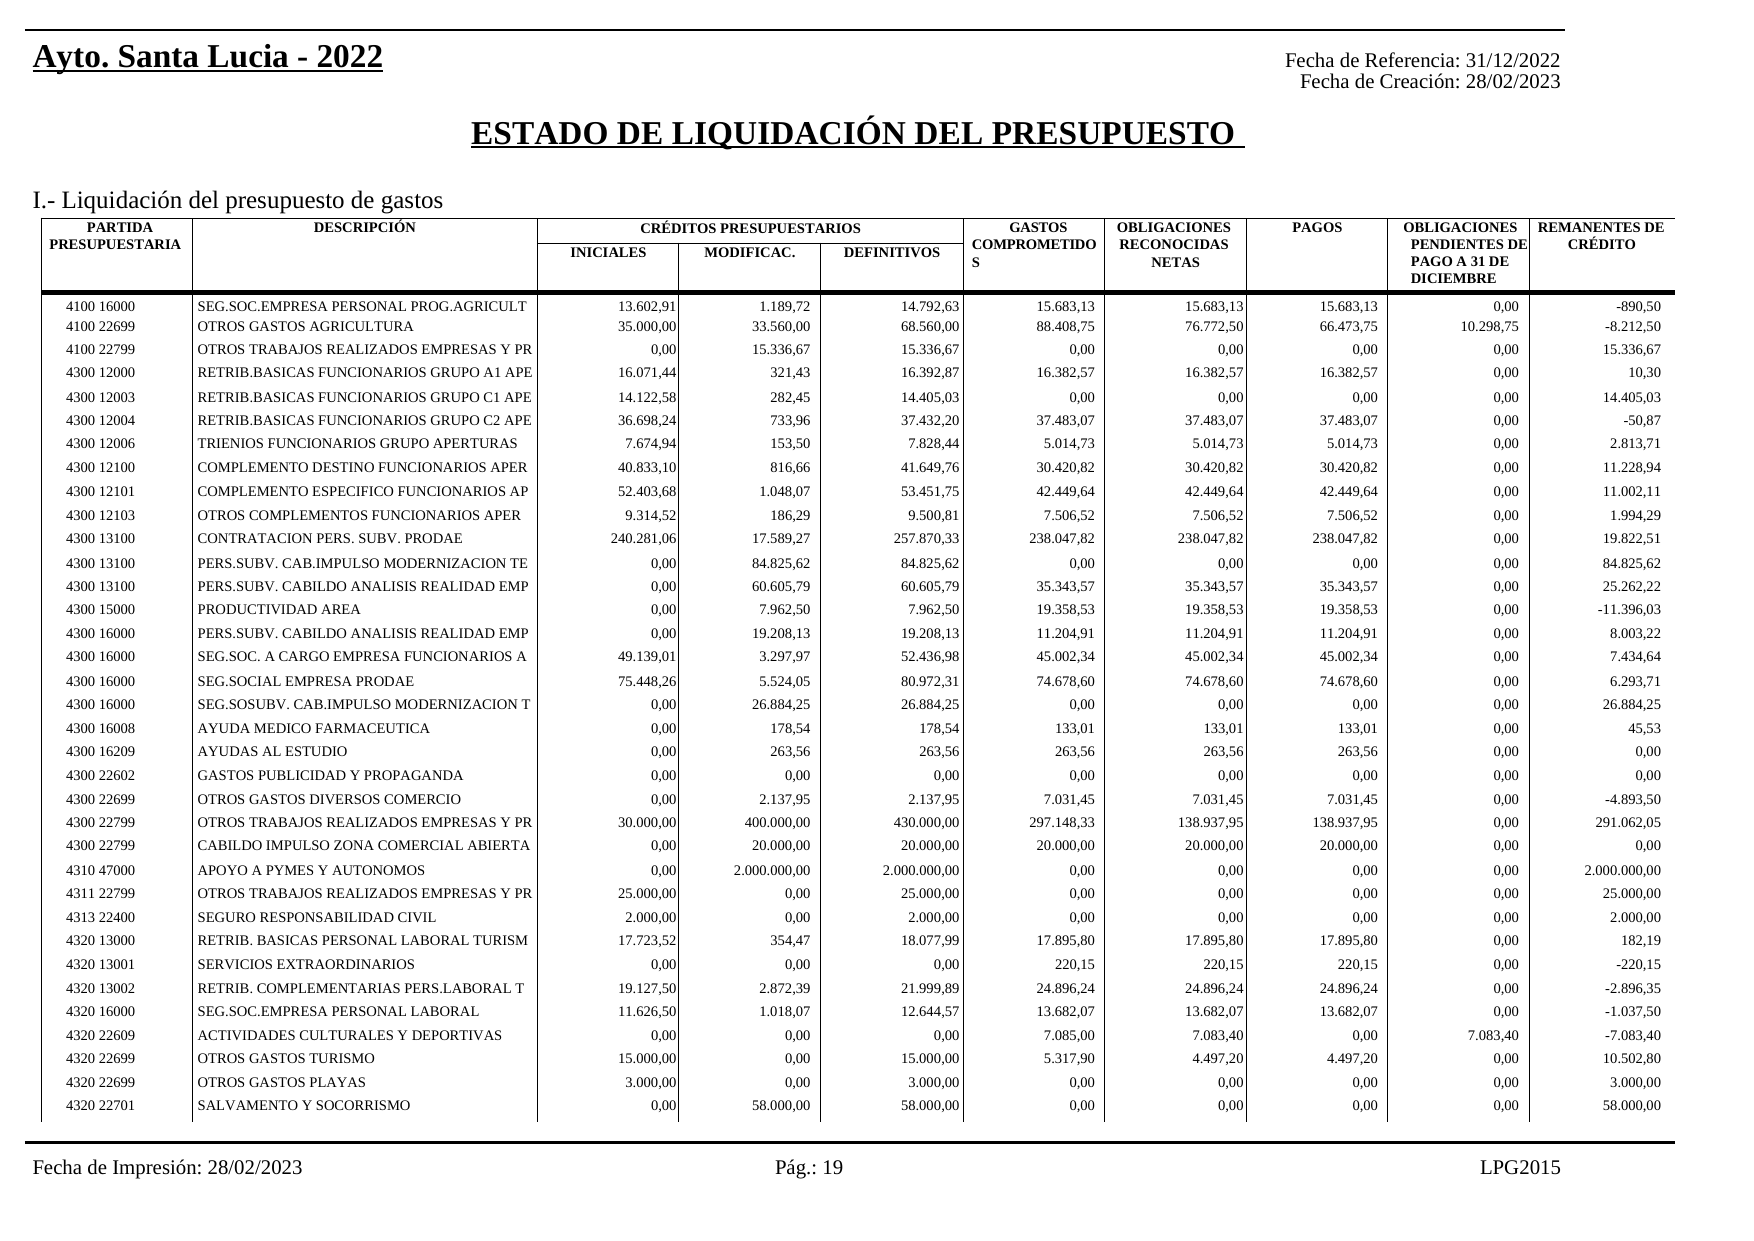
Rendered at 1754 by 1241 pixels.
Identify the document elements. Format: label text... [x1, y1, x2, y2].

table_cell 37.432,20 [821, 409, 963, 432]
table_cell -890,50 [1530, 295, 1675, 313]
table_cell 4320 22699 [42, 1046, 192, 1071]
table_header DESCRIPCIÓN [193, 219, 537, 290]
table_header GASTOS COMPROMETIDOS [964, 219, 1104, 290]
table_cell 0,00 [1247, 1023, 1387, 1046]
table_cell 13.682,07 [1247, 1000, 1387, 1023]
table_cell 3.297,97 [679, 645, 820, 668]
table_cell 1.018,07 [679, 1000, 820, 1023]
table_cell RETRIB.BASICAS FUNCIONARIOS GRUPO A1 APE [193, 361, 537, 385]
table_cell 0,00 [964, 692, 1104, 716]
table_cell 238.047,82 [1247, 526, 1387, 551]
table_cell 297.148,33 [964, 811, 1104, 834]
table_cell 35.343,57 [964, 574, 1104, 597]
table_cell 0,00 [1388, 432, 1529, 456]
table_cell 13.682,07 [964, 1000, 1104, 1023]
table_cell 52.403,68 [538, 479, 678, 503]
table_cell 4300 13100 [42, 526, 192, 551]
table_cell 263,56 [1105, 740, 1246, 763]
table_cell 13.602,91 [538, 295, 678, 313]
table_cell 4100 22699 [42, 314, 192, 337]
table_cell 4300 16000 [42, 621, 192, 645]
table_cell -7.083,40 [1530, 1023, 1675, 1046]
table_cell 53.451,75 [821, 479, 963, 503]
table_cell 0,00 [1105, 905, 1246, 928]
table_cell 7.506,52 [1105, 503, 1246, 526]
table_cell 11.002,11 [1530, 479, 1675, 503]
table_cell 0,00 [964, 881, 1104, 905]
table_cell 1.048,07 [679, 479, 820, 503]
table_cell 0,00 [679, 1046, 820, 1071]
table_cell 76.772,50 [1105, 314, 1246, 337]
table_cell 0,00 [538, 574, 678, 597]
text Fecha de Impresión: 28/02/2023 Pág.: 19 LPG2015 [32, 1156, 1674, 1179]
table_cell AYUDAS AL ESTUDIO [193, 740, 537, 763]
table_cell 49.139,01 [538, 645, 678, 668]
table_cell OTROS GASTOS DIVERSOS COMERCIO [193, 787, 537, 811]
table_cell 30.000,00 [538, 811, 678, 834]
table_cell 0,00 [1530, 834, 1675, 857]
table_cell 15.683,13 [964, 295, 1104, 313]
table_cell 0,00 [679, 1023, 820, 1046]
table_cell 0,00 [1105, 881, 1246, 905]
table_header OBLIGACIONES PENDIENTES DE PAGO A 31 DE DICIEMBRE [1388, 219, 1529, 290]
table_cell 4311 22799 [42, 881, 192, 905]
table_cell 17.895,80 [1247, 929, 1387, 952]
table_cell 220,15 [1247, 952, 1387, 976]
table_cell 2.813,71 [1530, 432, 1675, 456]
table_cell 2.000.000,00 [679, 858, 820, 881]
table_cell 4310 47000 [42, 858, 192, 881]
table_cell 0,00 [1388, 456, 1529, 479]
table_cell 0,00 [1105, 1071, 1246, 1094]
table_cell 4320 13002 [42, 976, 192, 999]
table_cell 4300 13100 [42, 574, 192, 597]
table_cell 58.000,00 [821, 1094, 963, 1122]
table_cell 0,00 [821, 952, 963, 976]
table_cell 37.483,07 [1105, 409, 1246, 432]
table_cell 7.083,40 [1105, 1023, 1246, 1046]
table_cell OTROS TRABAJOS REALIZADOS EMPRESAS Y PR [193, 338, 537, 361]
table_cell 2.872,39 [679, 976, 820, 999]
table_cell 5.317,90 [964, 1046, 1104, 1071]
table_cell OTROS TRABAJOS REALIZADOS EMPRESAS Y PR [193, 811, 537, 834]
table_cell 20.000,00 [1105, 834, 1246, 857]
table_cell 0,00 [1247, 905, 1387, 928]
table_cell 26.884,25 [679, 692, 820, 716]
table_cell 2.000.000,00 [1530, 858, 1675, 881]
table_cell 19.358,53 [1247, 598, 1387, 621]
table_cell 45.002,34 [964, 645, 1104, 668]
table_cell 4100 16000 [42, 295, 192, 313]
table_cell 4320 22699 [42, 1071, 192, 1094]
table_cell 186,29 [679, 503, 820, 526]
text Ayto. Santa Lucia - 2022 Fecha de Referencia: 31/12/2022 [32, 39, 1674, 75]
table_cell 138.937,95 [1247, 811, 1387, 834]
table_cell DEFINITIVOS [821, 244, 963, 290]
table_cell 16.392,87 [821, 361, 963, 385]
table_cell 0,00 [1388, 503, 1529, 526]
table_cell 0,00 [1105, 763, 1246, 787]
table_cell 0,00 [1388, 645, 1529, 668]
table_cell 11.626,50 [538, 1000, 678, 1023]
table_cell 0,00 [1388, 295, 1529, 313]
table_cell 178,54 [821, 716, 963, 739]
table_cell 74.678,60 [1105, 669, 1246, 692]
table_header PARTIDA PRESUPUESTARIA [42, 219, 192, 290]
table_cell PERS.SUBV. CABILDO ANALISIS REALIDAD EMP [193, 574, 537, 597]
table_cell SEG.SOCIAL EMPRESA PRODAE [193, 669, 537, 692]
table_cell 60.605,79 [679, 574, 820, 597]
table_cell 9.500,81 [821, 503, 963, 526]
table_cell 400.000,00 [679, 811, 820, 834]
table_cell 2.000.000,00 [821, 858, 963, 881]
table_cell 7.434,64 [1530, 645, 1675, 668]
table_cell 16.382,57 [1247, 361, 1387, 385]
table_cell PERS.SUBV. CAB.IMPULSO MODERNIZACION TE [193, 551, 537, 574]
table_cell 18.077,99 [821, 929, 963, 952]
table_cell -8.212,50 [1530, 314, 1675, 337]
table_cell 5.014,73 [1105, 432, 1246, 456]
table_cell 0,00 [1247, 385, 1387, 408]
table_cell 0,00 [1388, 858, 1529, 881]
table_cell OTROS COMPLEMENTOS FUNCIONARIOS APER [193, 503, 537, 526]
table_cell 42.449,64 [1247, 479, 1387, 503]
table_cell 58.000,00 [1530, 1094, 1675, 1122]
table_cell 0,00 [1388, 574, 1529, 597]
table_cell 0,00 [1247, 858, 1387, 881]
table_cell 14.405,03 [821, 385, 963, 408]
table_cell OTROS GASTOS AGRICULTURA [193, 314, 537, 337]
table_cell RETRIB.BASICAS FUNCIONARIOS GRUPO C2 APE [193, 409, 537, 432]
table_cell 291.062,05 [1530, 811, 1675, 834]
table_cell TRIENIOS FUNCIONARIOS GRUPO APERTURAS [193, 432, 537, 456]
table_cell 7.506,52 [964, 503, 1104, 526]
table_cell 0,00 [1247, 551, 1387, 574]
table_cell 0,00 [538, 598, 678, 621]
table_cell 11.204,91 [964, 621, 1104, 645]
table_cell 0,00 [1388, 1000, 1529, 1023]
table_cell 133,01 [964, 716, 1104, 739]
table_cell 33.560,00 [679, 314, 820, 337]
table_cell 0,00 [964, 905, 1104, 928]
table_cell 0,00 [1388, 479, 1529, 503]
table_cell 0,00 [1388, 621, 1529, 645]
table_cell 14.792,63 [821, 295, 963, 313]
table_cell 0,00 [1105, 338, 1246, 361]
table_cell 0,00 [1105, 692, 1246, 716]
table_cell SEG.SOC.EMPRESA PERSONAL PROG.AGRICULT [193, 295, 537, 313]
table_cell 4300 22799 [42, 811, 192, 834]
table_cell 263,56 [821, 740, 963, 763]
table_cell 7.031,45 [1247, 787, 1387, 811]
table_cell 133,01 [1105, 716, 1246, 739]
table_cell 7.962,50 [679, 598, 820, 621]
table_cell 2.000,00 [821, 905, 963, 928]
table_cell 24.896,24 [1105, 976, 1246, 999]
table_cell 4300 12101 [42, 479, 192, 503]
table_cell 0,00 [1388, 409, 1529, 432]
table_cell SALVAMENTO Y SOCORRISMO [193, 1094, 537, 1122]
table_cell 45,53 [1530, 716, 1675, 739]
table_cell 4300 16000 [42, 692, 192, 716]
table_cell 41.649,76 [821, 456, 963, 479]
table_cell 0,00 [1247, 1071, 1387, 1094]
table_cell 0,00 [538, 716, 678, 739]
table_cell 0,00 [1247, 763, 1387, 787]
table_cell 263,56 [679, 740, 820, 763]
table_cell 2.137,95 [821, 787, 963, 811]
table_cell 2.000,00 [538, 905, 678, 928]
table_cell 263,56 [964, 740, 1104, 763]
table_cell 74.678,60 [1247, 669, 1387, 692]
table_cell SERVICIOS EXTRAORDINARIOS [193, 952, 537, 976]
table_cell PRODUCTIVIDAD AREA [193, 598, 537, 621]
table_cell 0,00 [1247, 692, 1387, 716]
table_cell 16.382,57 [1105, 361, 1246, 385]
table_cell 3.000,00 [1530, 1071, 1675, 1094]
table_cell 1.189,72 [679, 295, 820, 313]
table_cell 25.262,22 [1530, 574, 1675, 597]
table_cell 2.137,95 [679, 787, 820, 811]
table_cell GASTOS PUBLICIDAD Y PROPAGANDA [193, 763, 537, 787]
table_cell -2.896,35 [1530, 976, 1675, 999]
table_cell 7.828,44 [821, 432, 963, 456]
table_cell 0,00 [1388, 385, 1529, 408]
table_cell 21.999,89 [821, 976, 963, 999]
table_cell 0,00 [1530, 740, 1675, 763]
table_cell 20.000,00 [964, 834, 1104, 857]
table_cell APOYO A PYMES Y AUTONOMOS [193, 858, 537, 881]
table_cell 138.937,95 [1105, 811, 1246, 834]
table_cell 3.000,00 [821, 1071, 963, 1094]
table_cell 15.336,67 [679, 338, 820, 361]
table_cell 5.524,05 [679, 669, 820, 692]
table_cell 7.506,52 [1247, 503, 1387, 526]
table_cell 0,00 [1247, 338, 1387, 361]
table_cell 19.208,13 [679, 621, 820, 645]
table_cell 11.228,94 [1530, 456, 1675, 479]
table_cell 14.122,58 [538, 385, 678, 408]
table_cell MODIFICAC. [679, 244, 820, 290]
table_cell 0,00 [1105, 385, 1246, 408]
table_cell 25.000,00 [1530, 881, 1675, 905]
table_cell 182,19 [1530, 929, 1675, 952]
table_cell 36.698,24 [538, 409, 678, 432]
table_cell 0,00 [1388, 551, 1529, 574]
table_cell 16.071,44 [538, 361, 678, 385]
table_cell 35.343,57 [1105, 574, 1246, 597]
table_cell 0,00 [821, 763, 963, 787]
table_cell 220,15 [1105, 952, 1246, 976]
table_cell 238.047,82 [964, 526, 1104, 551]
table_cell 37.483,07 [964, 409, 1104, 432]
table_cell 4100 22799 [42, 338, 192, 361]
table_cell 0,00 [538, 952, 678, 976]
table_cell 7.962,50 [821, 598, 963, 621]
table_cell COMPLEMENTO DESTINO FUNCIONARIOS APER [193, 456, 537, 479]
table_cell 17.895,80 [964, 929, 1104, 952]
table_cell INICIALES [538, 244, 678, 290]
table_cell SEG.SOC. A CARGO EMPRESA FUNCIONARIOS A [193, 645, 537, 668]
table_cell 257.870,33 [821, 526, 963, 551]
table_cell OTROS GASTOS PLAYAS [193, 1071, 537, 1094]
table_cell 7.083,40 [1388, 1023, 1529, 1046]
table_header OBLIGACIONES RECONOCIDAS NETAS [1105, 219, 1246, 290]
table_cell 0,00 [964, 763, 1104, 787]
table_cell 19.822,51 [1530, 526, 1675, 551]
table_cell 4.497,20 [1105, 1046, 1246, 1071]
table_cell 4300 16209 [42, 740, 192, 763]
table_cell 0,00 [538, 834, 678, 857]
table_cell OTROS TRABAJOS REALIZADOS EMPRESAS Y PR [193, 881, 537, 905]
table_cell 84.825,62 [821, 551, 963, 574]
table_cell 430.000,00 [821, 811, 963, 834]
table_cell RETRIB.BASICAS FUNCIONARIOS GRUPO C1 APE [193, 385, 537, 408]
table_cell 4300 12103 [42, 503, 192, 526]
table_cell PERS.SUBV. CABILDO ANALISIS REALIDAD EMP [193, 621, 537, 645]
table_cell 30.420,82 [1105, 456, 1246, 479]
table_cell 816,66 [679, 456, 820, 479]
table_cell 0,00 [1388, 1046, 1529, 1071]
table_cell 0,00 [1388, 338, 1529, 361]
text ESTADO DE LIQUIDACIÓN DEL PRESUPUESTO [32, 113, 1674, 152]
table_cell 10.502,80 [1530, 1046, 1675, 1071]
table_cell 7.031,45 [1105, 787, 1246, 811]
table_cell 0,00 [679, 952, 820, 976]
table_cell 133,01 [1247, 716, 1387, 739]
table_cell 0,00 [679, 1071, 820, 1094]
table_cell 15.000,00 [821, 1046, 963, 1071]
table_cell 26.884,25 [821, 692, 963, 716]
table_cell 321,43 [679, 361, 820, 385]
table_cell 4320 22701 [42, 1094, 192, 1122]
table_cell 10.298,75 [1388, 314, 1529, 337]
table_cell RETRIB. BASICAS PERSONAL LABORAL TURISM [193, 929, 537, 952]
table_cell AYUDA MEDICO FARMACEUTICA [193, 716, 537, 739]
table_cell 4300 16008 [42, 716, 192, 739]
text I.- Liquidación del presupuesto de gastos [32, 187, 1674, 214]
table_cell 178,54 [679, 716, 820, 739]
table_cell -4.893,50 [1530, 787, 1675, 811]
table_cell SEGURO RESPONSABILIDAD CIVIL [193, 905, 537, 928]
table_cell 4320 13001 [42, 952, 192, 976]
table_cell 4300 16000 [42, 645, 192, 668]
table_cell 0,00 [1388, 976, 1529, 999]
table_cell 4300 22602 [42, 763, 192, 787]
table_cell 0,00 [538, 338, 678, 361]
table_cell ACTIVIDADES CULTURALES Y DEPORTIVAS [193, 1023, 537, 1046]
table_cell 282,45 [679, 385, 820, 408]
table_cell 4.497,20 [1247, 1046, 1387, 1071]
table_cell 0,00 [538, 787, 678, 811]
table_cell 19.127,50 [538, 976, 678, 999]
table_cell 19.358,53 [964, 598, 1104, 621]
table_cell -1.037,50 [1530, 1000, 1675, 1023]
table_cell 15.336,67 [821, 338, 963, 361]
table_cell 0,00 [1388, 740, 1529, 763]
table_cell 0,00 [1388, 905, 1529, 928]
table_cell 4320 13000 [42, 929, 192, 952]
table_cell 80.972,31 [821, 669, 963, 692]
table_cell 5.014,73 [964, 432, 1104, 456]
table_cell 4300 15000 [42, 598, 192, 621]
table_cell 40.833,10 [538, 456, 678, 479]
table_cell 19.208,13 [821, 621, 963, 645]
table_cell SEG.SOC.EMPRESA PERSONAL LABORAL [193, 1000, 537, 1023]
table_cell 0,00 [1388, 1094, 1529, 1122]
table_cell 4300 12100 [42, 456, 192, 479]
table_cell RETRIB. COMPLEMENTARIAS PERS.LABORAL T [193, 976, 537, 999]
table_cell 0,00 [1388, 1071, 1529, 1094]
table_cell -50,87 [1530, 409, 1675, 432]
table_cell 0,00 [964, 338, 1104, 361]
table_cell 0,00 [679, 763, 820, 787]
table_cell 58.000,00 [679, 1094, 820, 1122]
table_cell 35.343,57 [1247, 574, 1387, 597]
table_cell 42.449,64 [964, 479, 1104, 503]
table_cell 20.000,00 [1247, 834, 1387, 857]
table_cell 0,00 [1105, 858, 1246, 881]
table_cell 0,00 [1388, 526, 1529, 551]
table_cell 10,30 [1530, 361, 1675, 385]
table_cell 3.000,00 [538, 1071, 678, 1094]
table_cell 0,00 [1105, 1094, 1246, 1122]
table_cell 0,00 [1388, 598, 1529, 621]
table_cell 7.674,94 [538, 432, 678, 456]
table_cell 11.204,91 [1247, 621, 1387, 645]
table_cell 16.382,57 [964, 361, 1104, 385]
table_cell 8.003,22 [1530, 621, 1675, 645]
table_cell 0,00 [538, 858, 678, 881]
table_cell 68.560,00 [821, 314, 963, 337]
table_cell 15.683,13 [1105, 295, 1246, 313]
table_cell 30.420,82 [964, 456, 1104, 479]
table_cell 733,96 [679, 409, 820, 432]
table_header REMANENTES DE CRÉDITO [1530, 219, 1675, 290]
table_cell 153,50 [679, 432, 820, 456]
table_cell 7.031,45 [964, 787, 1104, 811]
table_cell 14.405,03 [1530, 385, 1675, 408]
table_cell 0,00 [1388, 692, 1529, 716]
table_cell 60.605,79 [821, 574, 963, 597]
table_cell 19.358,53 [1105, 598, 1246, 621]
table_cell 20.000,00 [821, 834, 963, 857]
table_cell 13.682,07 [1105, 1000, 1246, 1023]
table_cell 5.014,73 [1247, 432, 1387, 456]
table_cell 0,00 [538, 1023, 678, 1046]
table_cell 0,00 [1388, 669, 1529, 692]
table_cell 0,00 [679, 881, 820, 905]
table_cell 15.000,00 [538, 1046, 678, 1071]
table_cell 84.825,62 [1530, 551, 1675, 574]
table_cell 4300 12004 [42, 409, 192, 432]
table_cell 0,00 [1388, 929, 1529, 952]
table_cell 1.994,29 [1530, 503, 1675, 526]
table_cell COMPLEMENTO ESPECIFICO FUNCIONARIOS AP [193, 479, 537, 503]
table_cell 75.448,26 [538, 669, 678, 692]
table_cell 0,00 [1388, 787, 1529, 811]
table_cell -220,15 [1530, 952, 1675, 976]
table_cell 0,00 [538, 740, 678, 763]
table_cell 25.000,00 [538, 881, 678, 905]
table_cell 25.000,00 [821, 881, 963, 905]
table_cell 0,00 [538, 692, 678, 716]
table_cell 4300 13100 [42, 551, 192, 574]
table_cell 0,00 [679, 905, 820, 928]
table_cell 20.000,00 [679, 834, 820, 857]
table_cell 0,00 [1105, 551, 1246, 574]
table_cell 17.723,52 [538, 929, 678, 952]
table_cell -11.396,03 [1530, 598, 1675, 621]
table_cell 2.000,00 [1530, 905, 1675, 928]
table_cell 263,56 [1247, 740, 1387, 763]
table_cell 0,00 [1388, 763, 1529, 787]
table_cell CABILDO IMPULSO ZONA COMERCIAL ABIERTA [193, 834, 537, 857]
table_cell 0,00 [821, 1023, 963, 1046]
table_cell 17.589,27 [679, 526, 820, 551]
table_cell CONTRATACION PERS. SUBV. PRODAE [193, 526, 537, 551]
table_cell 4300 22699 [42, 787, 192, 811]
table_cell 37.483,07 [1247, 409, 1387, 432]
table_cell 0,00 [538, 763, 678, 787]
table_cell 45.002,34 [1247, 645, 1387, 668]
table_cell 0,00 [538, 1094, 678, 1122]
table_cell 4320 16000 [42, 1000, 192, 1023]
table_cell 238.047,82 [1105, 526, 1246, 551]
table_header PAGOS [1247, 219, 1387, 290]
table_cell SEG.SOSUBV. CAB.IMPULSO MODERNIZACION T [193, 692, 537, 716]
table_cell 52.436,98 [821, 645, 963, 668]
text Fecha de Creación: 28/02/2023 [1300, 75, 1674, 91]
table_cell 0,00 [1388, 716, 1529, 739]
table_cell 0,00 [964, 1094, 1104, 1122]
table_cell 84.825,62 [679, 551, 820, 574]
table_cell 4300 12006 [42, 432, 192, 456]
table_cell 0,00 [1388, 881, 1529, 905]
table_cell 0,00 [964, 1071, 1104, 1094]
table_cell 45.002,34 [1105, 645, 1246, 668]
table_cell 0,00 [1247, 1094, 1387, 1122]
table_cell 12.644,57 [821, 1000, 963, 1023]
table_cell 17.895,80 [1105, 929, 1246, 952]
table_cell 6.293,71 [1530, 669, 1675, 692]
table_cell 0,00 [1530, 763, 1675, 787]
table_cell 220,15 [964, 952, 1104, 976]
table_cell 4300 12000 [42, 361, 192, 385]
table_cell 0,00 [538, 551, 678, 574]
table_cell 74.678,60 [964, 669, 1104, 692]
table_cell 0,00 [1388, 811, 1529, 834]
table_cell 35.000,00 [538, 314, 678, 337]
table_cell 4313 22400 [42, 905, 192, 928]
table_cell 240.281,06 [538, 526, 678, 551]
table_cell 15.336,67 [1530, 338, 1675, 361]
table_cell OTROS GASTOS TURISMO [193, 1046, 537, 1071]
table_cell 0,00 [1388, 834, 1529, 857]
table_cell 30.420,82 [1247, 456, 1387, 479]
table_cell 0,00 [1247, 881, 1387, 905]
table_cell 88.408,75 [964, 314, 1104, 337]
table_cell 0,00 [964, 385, 1104, 408]
table_cell 11.204,91 [1105, 621, 1246, 645]
table_cell 0,00 [538, 621, 678, 645]
table_cell 0,00 [1388, 361, 1529, 385]
table_cell 0,00 [964, 551, 1104, 574]
table_cell 4300 16000 [42, 669, 192, 692]
table_cell 26.884,25 [1530, 692, 1675, 716]
table_cell 4300 12003 [42, 385, 192, 408]
table_cell 7.085,00 [964, 1023, 1104, 1046]
table_cell 66.473,75 [1247, 314, 1387, 337]
table_cell 0,00 [964, 858, 1104, 881]
table_cell 15.683,13 [1247, 295, 1387, 313]
table_cell 354,47 [679, 929, 820, 952]
table_cell 4320 22609 [42, 1023, 192, 1046]
table_cell 0,00 [1388, 952, 1529, 976]
table_header CRÉDITOS PRESUPUESTARIOS [538, 219, 963, 242]
table_cell 42.449,64 [1105, 479, 1246, 503]
table_cell 9.314,52 [538, 503, 678, 526]
table_cell 24.896,24 [1247, 976, 1387, 999]
table_cell 4300 22799 [42, 834, 192, 857]
table_cell 24.896,24 [964, 976, 1104, 999]
